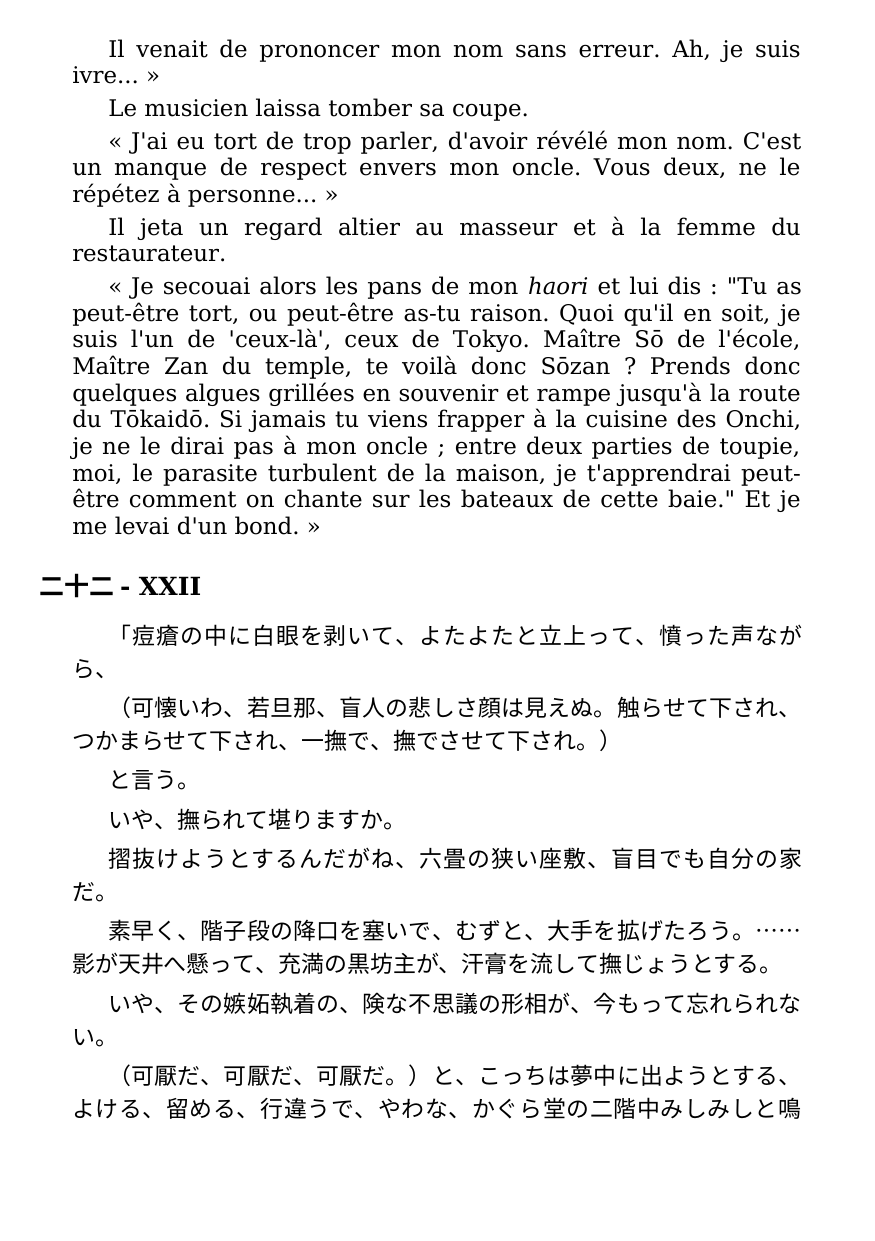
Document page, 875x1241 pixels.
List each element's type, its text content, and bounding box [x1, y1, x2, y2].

subtitle 二十二 - XXII [36, 563, 838, 606]
text いや、撫られて堪りますか。 [72, 802, 802, 835]
text Il venait de prononcer mon nom sans erreur. Ah, je suis ivre... » [72, 36, 802, 89]
text « Je secouai alors les pans de mon haori et lui dis : "Tu as peut-être tort, ou peut-être as-tu raison. Quoi qu'il en soit, je suis l'un de 'ceux-là', ceux de Tokyo. Maître Sō de l'école, Maître Zan du temple, te voilà donc Sōzan ? Prends donc quelques algues grillées en souvenir et rampe jusqu'à la route du Tōkaidō. Si jamais tu viens frapper à la cuisine des Onchi, je ne le dirai pas à mon oncle ; entre deux parties de toupie, moi, le parasite turbulent de la maison, je t'apprendrai peut-être comment on chante sur les bateaux de cette baie." Et je me levai d'un bond. » [72, 273, 802, 540]
text 摺抜けようとするんだがね、六畳の狭い座敷、盲目でも自分の家だ。 [72, 841, 802, 907]
text いや、その嫉妬執着の、険な不思議の形相が、今もって忘れられない。 [72, 986, 802, 1052]
text と言う。 [72, 762, 802, 796]
text Le musicien laissa tomber sa coupe. [72, 95, 802, 122]
text 「痘瘡の中に白眼を剥いて、よたよたと立上って、憤った声ながら、 [72, 618, 802, 684]
text Il jeta un regard altier au masseur et à la femme du restaurateur. [72, 214, 802, 267]
text （可厭だ、可厭だ、可厭だ。）と、こっちは夢中に出ようとする、よける、留める、行違うで、やわな、かぐら堂の二階中みしみしと鳴 [72, 1058, 802, 1124]
text （可懐いわ、若旦那、盲人の悲しさ顔は見えぬ。触らせて下され、つかまらせて下され、一撫で、撫でさせて下され。） [72, 690, 802, 756]
text « J'ai eu tort de trop parler, d'avoir révélé mon nom. C'est un manque de respect envers mon oncle. Vous deux, ne le répétez à personne... » [72, 128, 802, 208]
text 素早く、階子段の降口を塞いで、むずと、大手を拡げたろう。……影が天井へ懸って、充満の黒坊主が、汗膏を流して撫じょうとする。 [72, 913, 802, 979]
